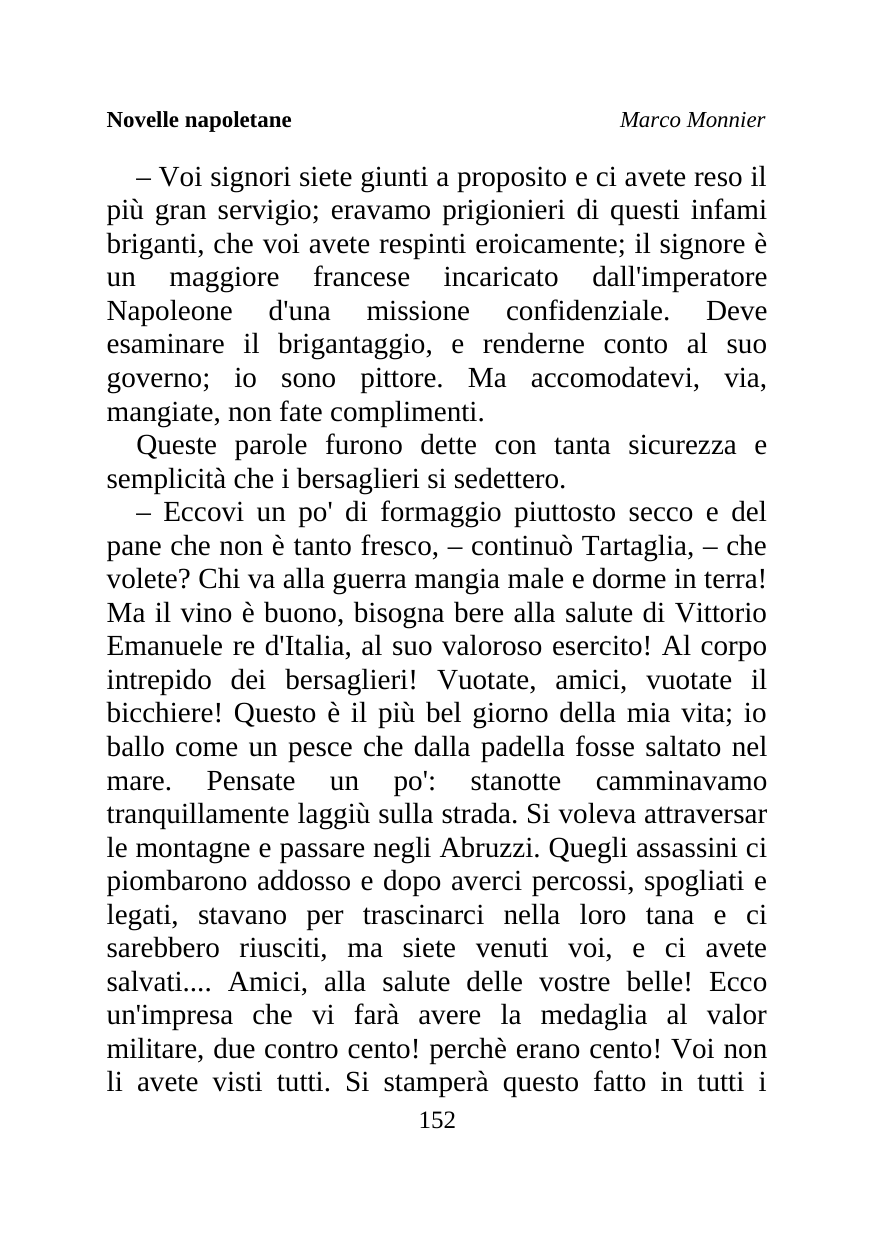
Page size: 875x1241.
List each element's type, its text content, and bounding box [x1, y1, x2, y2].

text – Eccovi un po' di formaggio piuttosto secco e del pane che non è tanto fresco, – continuò Tartaglia, – che volete? Chi va alla guerra mangia male e dorme in terra! Ma il vino è buono, bisogna bere alla salute di Vittorio Emanuele re d'Italia, al suo valoroso esercito! Al corpo intrepido dei bersaglieri! Vuotate, amici, vuotate il bicchiere! Questo è il più bel giorno della mia vita; io ballo come un pesce che dalla padella fosse saltato nel mare. Pensate un po': stanotte camminavamo tranquillamente laggiù sulla strada. Si voleva attraversar le montagne e passare negli Abruzzi. Quegli assassini ci piombarono addosso e dopo averci percossi, spogliati e legati, stavano per trascinarci nella loro tana e ci sarebbero riusciti, ma siete venuti voi, e ci avete salvati.... Amici, alla salute delle vostre belle! Ecco un'impresa che vi farà avere la medaglia al valor militare, due contro cento! perchè erano cento! Voi non li avete visti tutti. Si stamperà questo fatto in tutti i [106, 494, 768, 1098]
text Queste parole furono dette con tanta sicurezza e semplicità che i bersaglieri si sedettero. [106, 427, 768, 494]
text – Voi signori siete giunti a proposito e ci avete reso il più gran servigio; eravamo prigionieri di questi infami briganti, che voi avete respinti eroicamente; il signore è un maggiore francese incaricato dall'imperatore Napoleone d'una missione confidenziale. Deve esaminare il brigantaggio, e renderne conto al suo governo; io sono pittore. Ma accomodatevi, via, mangiate, non fate complimenti. [106, 159, 768, 427]
